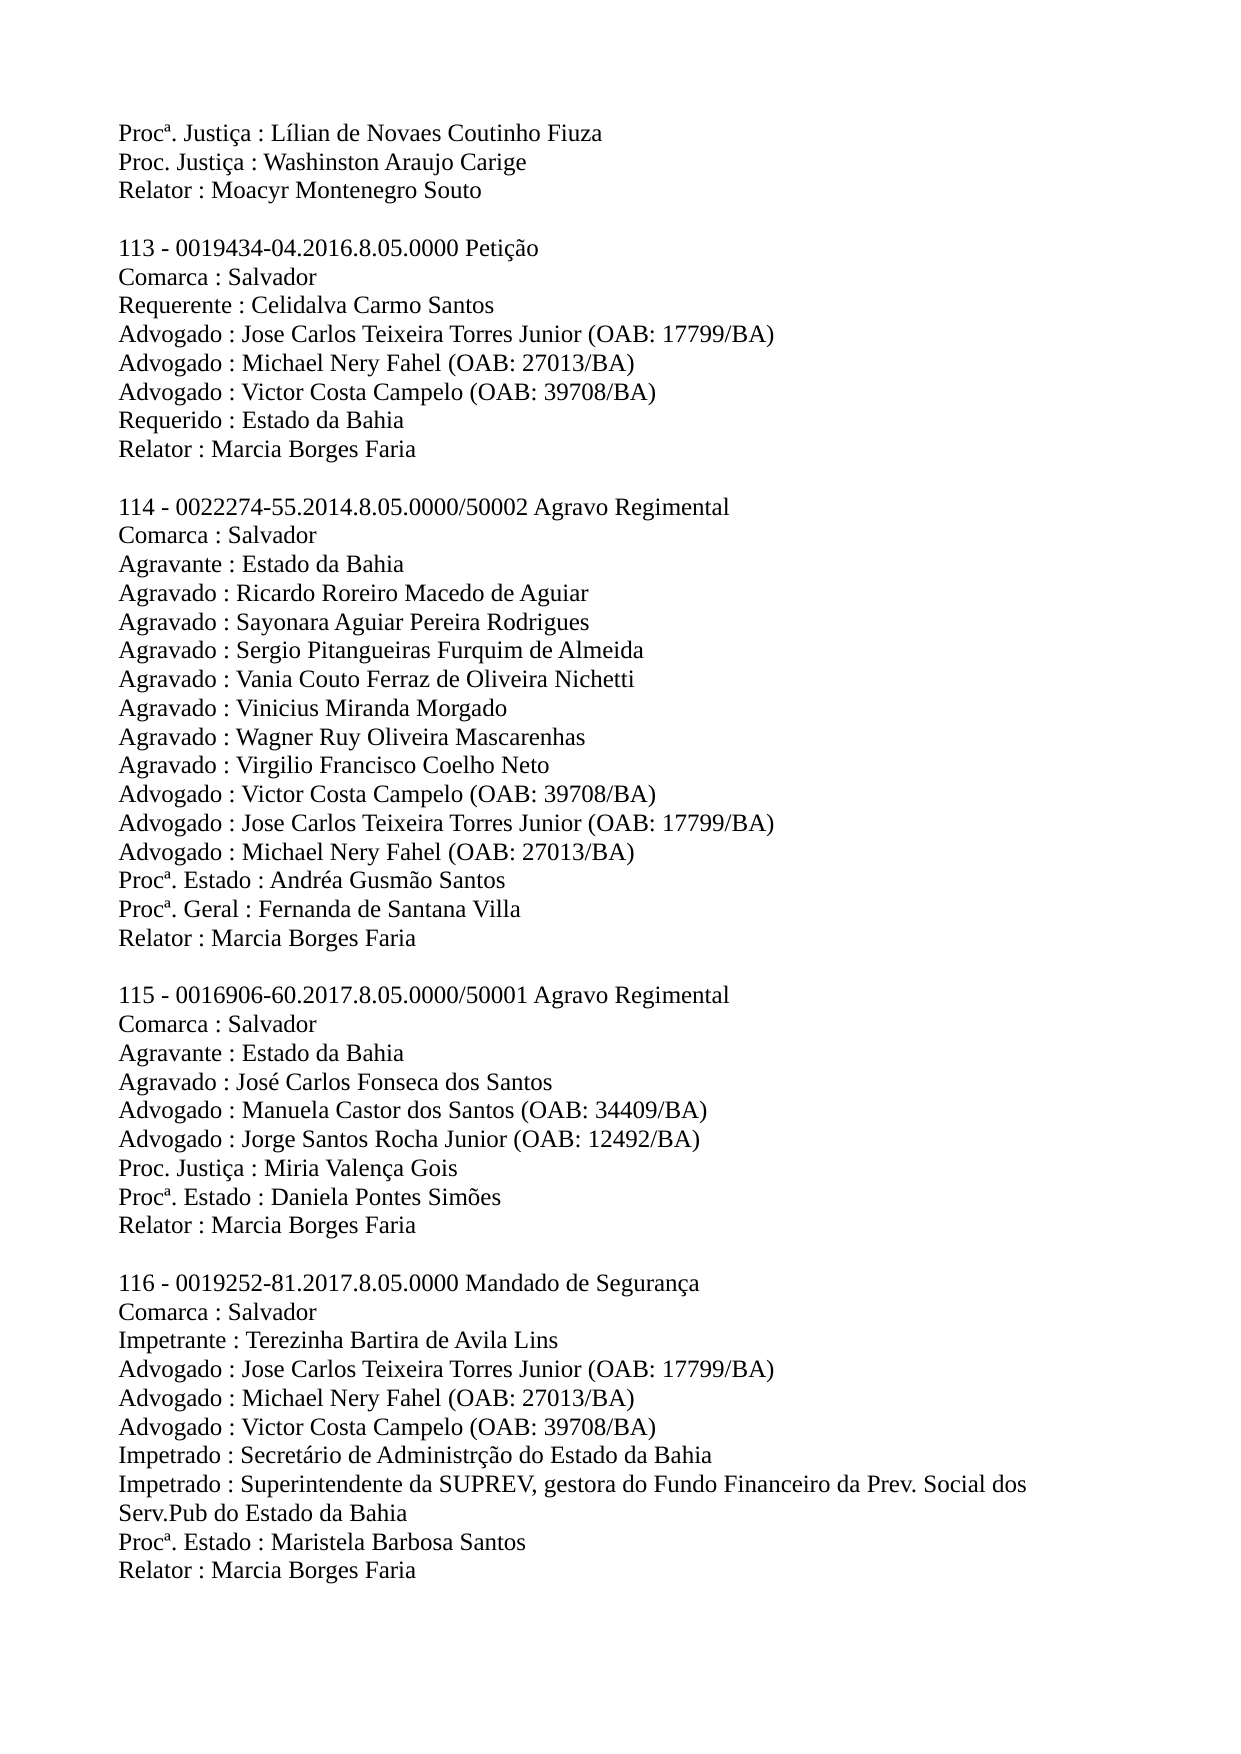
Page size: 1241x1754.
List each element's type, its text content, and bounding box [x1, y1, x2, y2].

text Agravante : Estado da Bahia [118, 1038, 1122, 1067]
text Impetrado : Superintendente da SUPREV, gestora do Fundo Financeiro da Prev. Social dos Serv.Pub do Estado da Bahia [118, 1469, 1122, 1527]
text Advogado : Michael Nery Fahel (OAB: 27013/BA) [118, 1383, 1122, 1412]
text Agravado : Sergio Pitangueiras Furquim de Almeida [118, 636, 1122, 664]
text Relator : Marcia Borges Faria [118, 923, 1122, 952]
text Impetrante : Terezinha Bartira de Avila Lins [118, 1326, 1122, 1354]
text 113 - 0019434-04.2016.8.05.0000 Petição [118, 233, 1122, 262]
text Advogado : Victor Costa Campelo (OAB: 39708/BA) [118, 1412, 1122, 1441]
text Agravado : Virgilio Francisco Coelho Neto [118, 751, 1122, 779]
text Advogado : Jose Carlos Teixeira Torres Junior (OAB: 17799/BA) [118, 1354, 1122, 1383]
text Procª. Estado : Andréa Gusmão Santos [118, 866, 1122, 894]
text Requerente : Celidalva Carmo Santos [118, 291, 1122, 319]
text Relator : Moacyr Montenegro Souto [118, 176, 1122, 204]
text Advogado : Jose Carlos Teixeira Torres Junior (OAB: 17799/BA) [118, 319, 1122, 348]
text Comarca : Salvador [118, 521, 1122, 549]
text Proc. Justiça : Washinston Araujo Carige [118, 147, 1122, 176]
text Agravado : Vinicius Miranda Morgado [118, 693, 1122, 722]
text Procª. Estado : Daniela Pontes Simões [118, 1182, 1122, 1211]
text Advogado : Victor Costa Campelo (OAB: 39708/BA) [118, 377, 1122, 406]
text Procª. Justiça : Lílian de Novaes Coutinho Fiuza [118, 118, 1122, 147]
text Comarca : Salvador [118, 262, 1122, 291]
text Proc. Justiça : Miria Valença Gois [118, 1153, 1122, 1182]
text Procª. Estado : Maristela Barbosa Santos [118, 1527, 1122, 1556]
text Agravado : Wagner Ruy Oliveira Mascarenhas [118, 722, 1122, 751]
text Agravado : Ricardo Roreiro Macedo de Aguiar [118, 578, 1122, 607]
text Relator : Marcia Borges Faria [118, 434, 1122, 463]
text Advogado : Jose Carlos Teixeira Torres Junior (OAB: 17799/BA) [118, 808, 1122, 837]
text 114 - 0022274-55.2014.8.05.0000/50002 Agravo Regimental [118, 492, 1122, 521]
text Advogado : Victor Costa Campelo (OAB: 39708/BA) [118, 779, 1122, 808]
text 115 - 0016906-60.2017.8.05.0000/50001 Agravo Regimental [118, 981, 1122, 1009]
text Relator : Marcia Borges Faria [118, 1211, 1122, 1239]
text Requerido : Estado da Bahia [118, 406, 1122, 434]
text Comarca : Salvador [118, 1009, 1122, 1038]
text Advogado : Michael Nery Fahel (OAB: 27013/BA) [118, 348, 1122, 377]
text Advogado : Jorge Santos Rocha Junior (OAB: 12492/BA) [118, 1124, 1122, 1153]
text Relator : Marcia Borges Faria [118, 1556, 1122, 1584]
text 116 - 0019252-81.2017.8.05.0000 Mandado de Segurança [118, 1268, 1122, 1297]
text Agravado : Vania Couto Ferraz de Oliveira Nichetti [118, 664, 1122, 693]
text Advogado : Manuela Castor dos Santos (OAB: 34409/BA) [118, 1096, 1122, 1124]
text Agravante : Estado da Bahia [118, 549, 1122, 578]
text Agravado : José Carlos Fonseca dos Santos [118, 1067, 1122, 1096]
text Agravado : Sayonara Aguiar Pereira Rodrigues [118, 607, 1122, 636]
text Impetrado : Secretário de Administrção do Estado da Bahia [118, 1441, 1122, 1469]
text Comarca : Salvador [118, 1297, 1122, 1326]
text Procª. Geral : Fernanda de Santana Villa [118, 894, 1122, 923]
text Advogado : Michael Nery Fahel (OAB: 27013/BA) [118, 837, 1122, 866]
